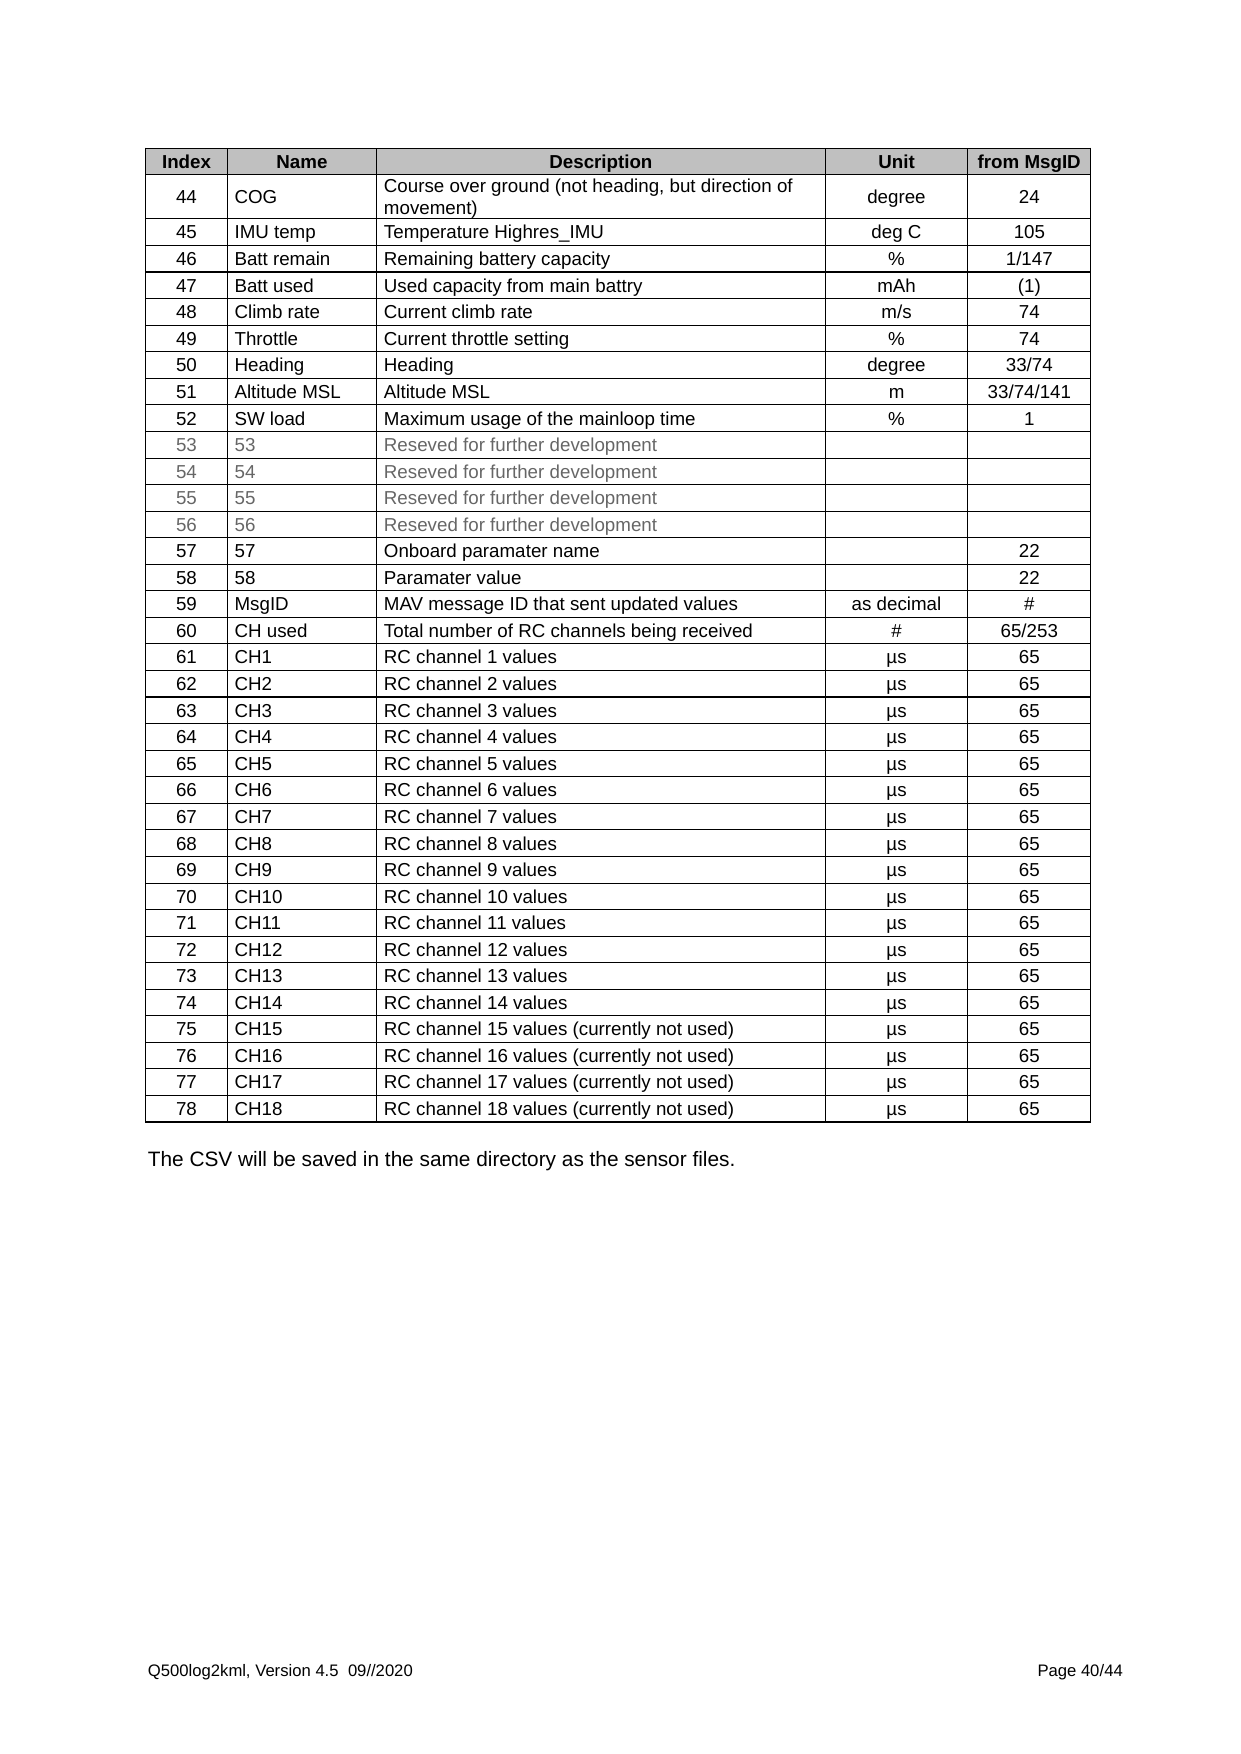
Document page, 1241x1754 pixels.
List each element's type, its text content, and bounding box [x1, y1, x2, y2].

table_cell 46 [146, 246, 227, 271]
table_cell RC channel 12 values [377, 937, 825, 962]
table_cell 65 [968, 698, 1090, 723]
table_cell 76 [146, 1043, 227, 1068]
table_cell m/s [826, 299, 967, 324]
table_cell 78 [146, 1096, 227, 1121]
table_cell µs [826, 724, 967, 749]
table_cell 65/253 [968, 618, 1090, 643]
table_cell 64 [146, 724, 227, 749]
table_cell 33/74 [968, 352, 1090, 378]
table_cell 54 [228, 459, 376, 484]
table_cell 65 [968, 1069, 1090, 1095]
table_cell CH1 [228, 644, 376, 670]
table_cell RC channel 7 values [377, 804, 825, 829]
table_cell CH18 [228, 1096, 376, 1121]
table_cell 71 [146, 910, 227, 936]
table_cell RC channel 17 values (currently not used) [377, 1069, 825, 1095]
table_cell 68 [146, 830, 227, 856]
table_cell 65 [968, 644, 1090, 670]
table_cell 65 [968, 724, 1090, 749]
table_header from MsgID [968, 149, 1090, 174]
table_cell 74 [968, 299, 1090, 324]
table_cell µs [826, 910, 967, 936]
table_cell µs [826, 751, 967, 776]
table_cell µs [826, 777, 967, 803]
table_cell 65 [968, 990, 1090, 1015]
table_header Name [228, 149, 376, 174]
table_cell as decimal [826, 591, 967, 617]
table_cell CH15 [228, 1016, 376, 1042]
table_cell CH6 [228, 777, 376, 803]
table_cell 33/74/141 [968, 379, 1090, 404]
table_cell CH17 [228, 1069, 376, 1095]
table_cell CH11 [228, 910, 376, 936]
table_cell COG [228, 175, 376, 218]
table_cell (1) [968, 273, 1090, 298]
table_cell µs [826, 884, 967, 909]
table_cell 1/147 [968, 246, 1090, 271]
table_cell 59 [146, 591, 227, 617]
table_cell [968, 459, 1090, 484]
table_cell CH12 [228, 937, 376, 962]
table_cell 55 [228, 485, 376, 511]
table_cell [826, 565, 967, 590]
table_cell 73 [146, 963, 227, 989]
table_cell Batt used [228, 273, 376, 298]
table_cell µs [826, 1016, 967, 1042]
table_cell CH3 [228, 698, 376, 723]
table_cell µs [826, 698, 967, 723]
table_cell 60 [146, 618, 227, 643]
table_cell CH5 [228, 751, 376, 776]
table_cell Total number of RC channels being received [377, 618, 825, 643]
table_cell RC channel 13 values [377, 963, 825, 989]
table_cell Reseved for further development [377, 459, 825, 484]
table_cell [826, 432, 967, 457]
table_cell degree [826, 175, 967, 218]
table_cell Throttle [228, 326, 376, 351]
table_cell # [968, 591, 1090, 617]
table_cell 74 [146, 990, 227, 1015]
table_cell RC channel 14 values [377, 990, 825, 1015]
table_cell 61 [146, 644, 227, 670]
table_cell RC channel 10 values [377, 884, 825, 909]
table_cell 45 [146, 219, 227, 245]
table_cell 57 [228, 538, 376, 564]
text The CSV will be saved in the same directory as the sensor files. [148, 1146, 1093, 1170]
table_cell µs [826, 1069, 967, 1095]
table_cell 53 [146, 432, 227, 457]
table_cell 65 [968, 857, 1090, 882]
table_cell RC channel 6 values [377, 777, 825, 803]
table_cell Remaining battery capacity [377, 246, 825, 271]
table_cell 77 [146, 1069, 227, 1095]
table_cell 69 [146, 857, 227, 882]
table_cell 24 [968, 175, 1090, 218]
table_cell MsgID [228, 591, 376, 617]
table_cell 50 [146, 352, 227, 378]
table_cell 65 [968, 963, 1090, 989]
table_cell CH7 [228, 804, 376, 829]
table_cell µs [826, 937, 967, 962]
table_cell µs [826, 857, 967, 882]
table_cell 22 [968, 538, 1090, 564]
table_cell RC channel 15 values (currently not used) [377, 1016, 825, 1042]
table_cell CH16 [228, 1043, 376, 1068]
table_cell Onboard paramater name [377, 538, 825, 564]
table_cell RC channel 9 values [377, 857, 825, 882]
table_cell 105 [968, 219, 1090, 245]
table_cell 52 [146, 405, 227, 431]
table_cell RC channel 18 values (currently not used) [377, 1096, 825, 1121]
table_cell 65 [968, 1096, 1090, 1121]
table_cell RC channel 1 values [377, 644, 825, 670]
table_cell 49 [146, 326, 227, 351]
table_cell 65 [968, 751, 1090, 776]
table_cell [826, 512, 967, 537]
table_cell 66 [146, 777, 227, 803]
table_cell 51 [146, 379, 227, 404]
table_cell Climb rate [228, 299, 376, 324]
table_cell 72 [146, 937, 227, 962]
table_cell 62 [146, 671, 227, 696]
table_cell 65 [968, 1043, 1090, 1068]
table_cell CH2 [228, 671, 376, 696]
table_cell % [826, 405, 967, 431]
table_cell 70 [146, 884, 227, 909]
table_cell Current throttle setting [377, 326, 825, 351]
table_cell 65 [146, 751, 227, 776]
table_cell µs [826, 644, 967, 670]
table_cell m [826, 379, 967, 404]
table_cell 65 [968, 884, 1090, 909]
table_cell Maximum usage of the mainloop time [377, 405, 825, 431]
table_cell CH used [228, 618, 376, 643]
table_cell µs [826, 990, 967, 1015]
table_cell 22 [968, 565, 1090, 590]
table_cell [968, 485, 1090, 511]
table_header Unit [826, 149, 967, 174]
table_cell Altitude MSL [228, 379, 376, 404]
table_cell 44 [146, 175, 227, 218]
table_cell 1 [968, 405, 1090, 431]
table_cell [968, 432, 1090, 457]
table_cell Heading [228, 352, 376, 378]
table_cell RC channel 11 values [377, 910, 825, 936]
table_cell MAV message ID that sent updated values [377, 591, 825, 617]
table_cell RC channel 16 values (currently not used) [377, 1043, 825, 1068]
table_cell 58 [146, 565, 227, 590]
table_cell mAh [826, 273, 967, 298]
table_cell µs [826, 804, 967, 829]
table_cell RC channel 4 values [377, 724, 825, 749]
table_cell CH13 [228, 963, 376, 989]
table_cell 65 [968, 937, 1090, 962]
table_cell [968, 512, 1090, 537]
table_cell 67 [146, 804, 227, 829]
table_cell % [826, 246, 967, 271]
table_cell deg C [826, 219, 967, 245]
table_cell Temperature Highres_IMU [377, 219, 825, 245]
table_cell 65 [968, 830, 1090, 856]
table_cell 56 [228, 512, 376, 537]
table_cell CH10 [228, 884, 376, 909]
table_cell [826, 459, 967, 484]
table_cell µs [826, 830, 967, 856]
table_cell 47 [146, 273, 227, 298]
table_cell 65 [968, 804, 1090, 829]
table_cell [826, 538, 967, 564]
table_cell CH9 [228, 857, 376, 882]
table_cell RC channel 3 values [377, 698, 825, 723]
table_cell 75 [146, 1016, 227, 1042]
table_cell 74 [968, 326, 1090, 351]
table_cell Reseved for further development [377, 432, 825, 457]
table_cell IMU temp [228, 219, 376, 245]
table_cell 54 [146, 459, 227, 484]
table_cell RC channel 5 values [377, 751, 825, 776]
table_cell Course over ground (not heading, but direction of movement) [377, 175, 825, 218]
table_cell Used capacity from main battry [377, 273, 825, 298]
table_cell 55 [146, 485, 227, 511]
table_cell 65 [968, 1016, 1090, 1042]
table_cell degree [826, 352, 967, 378]
table_cell µs [826, 1096, 967, 1121]
table_cell CH8 [228, 830, 376, 856]
table_cell 56 [146, 512, 227, 537]
table_cell RC channel 2 values [377, 671, 825, 696]
table_cell Batt remain [228, 246, 376, 271]
table_header Description [377, 149, 825, 174]
table_cell Paramater value [377, 565, 825, 590]
table_cell Reseved for further development [377, 512, 825, 537]
table_header Index [146, 149, 227, 174]
table_cell Heading [377, 352, 825, 378]
table_cell SW load [228, 405, 376, 431]
table_cell Current climb rate [377, 299, 825, 324]
table_cell µs [826, 1043, 967, 1068]
table_cell CH14 [228, 990, 376, 1015]
table_cell 65 [968, 910, 1090, 936]
table_cell 65 [968, 777, 1090, 803]
table_cell Altitude MSL [377, 379, 825, 404]
table_cell Reseved for further development [377, 485, 825, 511]
table_cell 48 [146, 299, 227, 324]
table_cell CH4 [228, 724, 376, 749]
table_cell # [826, 618, 967, 643]
table_cell 57 [146, 538, 227, 564]
table_cell % [826, 326, 967, 351]
table_cell µs [826, 963, 967, 989]
table_cell µs [826, 671, 967, 696]
table_cell 63 [146, 698, 227, 723]
table_cell [826, 485, 967, 511]
table_cell 65 [968, 671, 1090, 696]
table_cell 53 [228, 432, 376, 457]
table_cell 58 [228, 565, 376, 590]
table_cell RC channel 8 values [377, 830, 825, 856]
